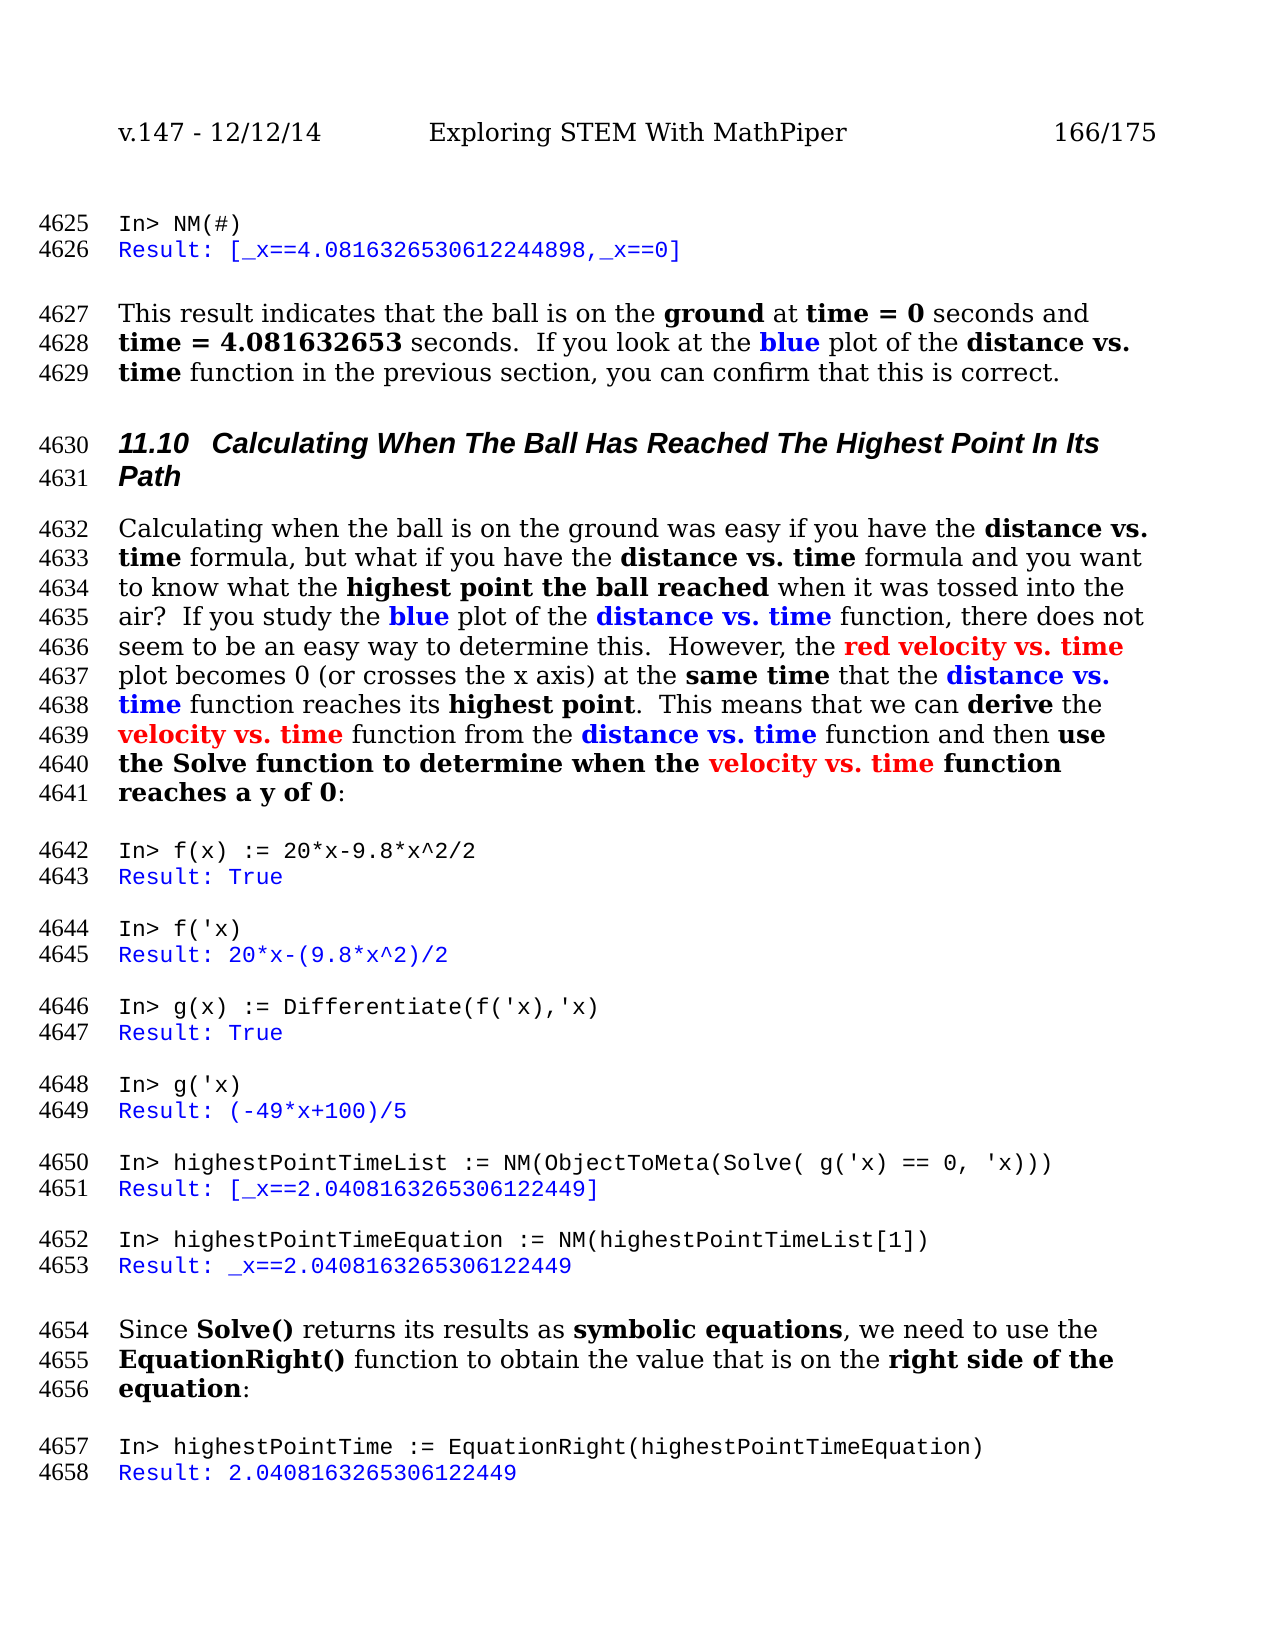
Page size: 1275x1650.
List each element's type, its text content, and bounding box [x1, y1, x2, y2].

subtitle Calculating When The Ball Has Reached The Highest Point In Its Path [118, 426, 1157, 493]
text In> highestPointTimeList := NM(ObjectToMeta(Solve( g('x) == 0, 'x))) [118, 1151, 1157, 1177]
text Result: True [118, 1021, 1157, 1047]
text Result: [_x==2.0408163265306122449] [118, 1177, 1157, 1203]
text In> highestPointTime := EquationRight(highestPointTimeEquation) [118, 1436, 1157, 1462]
text In> NM(#) [118, 212, 1157, 238]
text Result: _x==2.0408163265306122449 [118, 1255, 1157, 1281]
text Calculating when the ball is on the ground was easy if you have the distance vs. time formula, but what if you have the distance vs. time formula and you want to know what the highest point the ball reached when it was tossed into the air? If you study the blue plot of the distance vs. time function, there does not seem to be an easy way to determine this. However, the red velocity vs. time plot becomes 0 (or crosses the x axis) at the same time that the distance vs. time function reaches its highest point. This means that we can derive the velocity vs. time function from the distance vs. time function and then use the Solve function to determine when the velocity vs. time function reaches a y of 0: [118, 514, 1157, 808]
text In> g('x) [118, 1073, 1157, 1099]
text In> f('x) [118, 917, 1157, 943]
text Result: (-49*x+100)/5 [118, 1099, 1157, 1125]
text In> f(x) := 20*x-9.8*x^2/2 [118, 840, 1157, 866]
text In> highestPointTimeEquation := NM(highestPointTimeList[1]) [118, 1229, 1157, 1255]
text Result: True [118, 866, 1157, 892]
text In> g(x) := Differentiate(f('x),'x) [118, 995, 1157, 1021]
text Result: 2.0408163265306122449 [118, 1462, 1157, 1487]
text Result: 20*x-(9.8*x^2)/2 [118, 943, 1157, 969]
text Result: [_x==4.0816326530612244898,_x==0] [118, 238, 1157, 264]
text This result indicates that the ball is on the ground at time = 0 seconds and time = 4.081632653 seconds. If you look at the blue plot of the distance vs. time function in the previous section, you can confirm that this is correct. [118, 299, 1157, 387]
text Since Solve() returns its results as symbolic equations, we need to use the EquationRight() function to obtain the value that is on the right side of the equation: [118, 1316, 1157, 1404]
